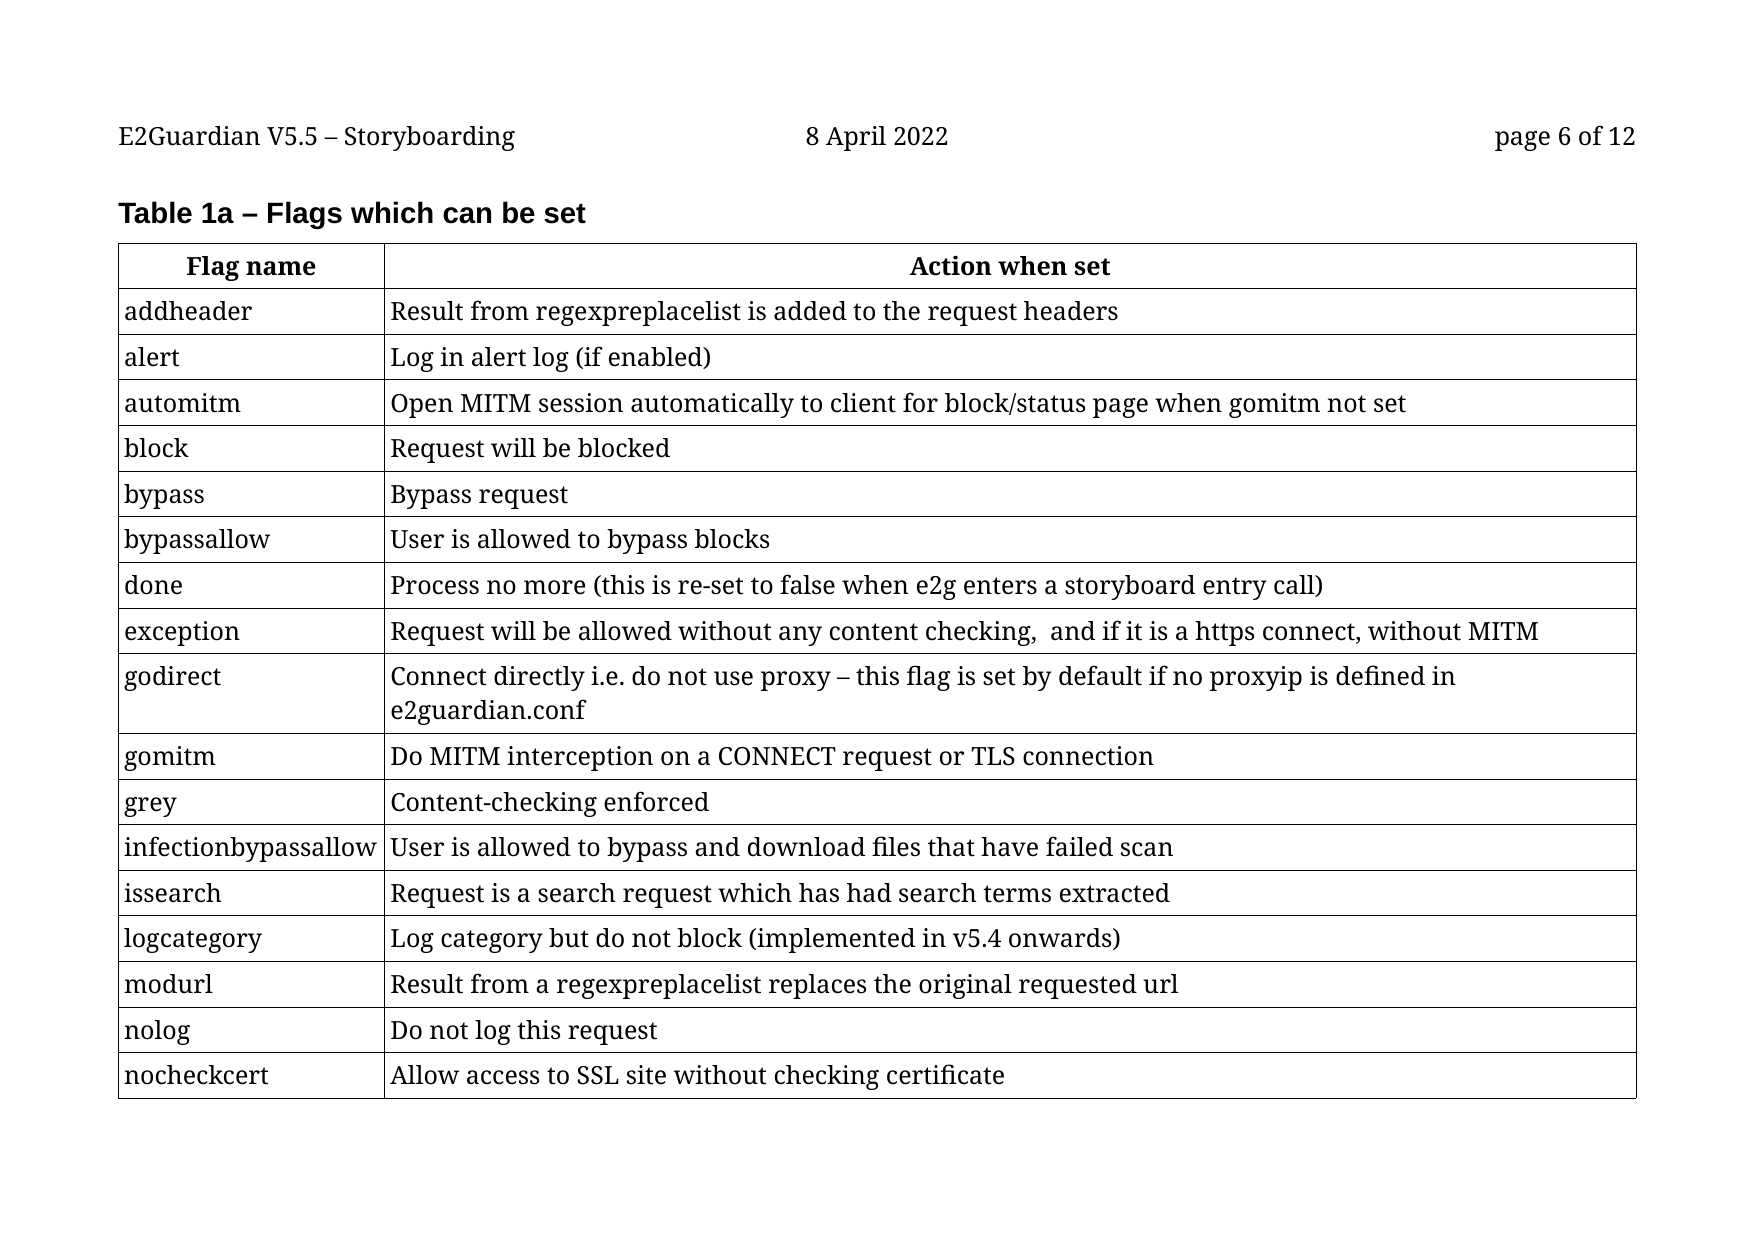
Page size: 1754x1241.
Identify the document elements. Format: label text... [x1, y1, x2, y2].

table_cell Bypass request [385, 472, 1636, 516]
table_cell automitm [119, 380, 384, 425]
table_cell Result from a regexpreplacelist replaces the original requested url [385, 962, 1636, 1007]
table_cell done [119, 563, 384, 607]
table_cell User is allowed to bypass blocks [385, 517, 1636, 562]
table_cell issearch [119, 871, 384, 915]
table_cell Open MITM session automatically to client for block/status page when gomitm not set [385, 380, 1636, 425]
table_header Flag name [119, 244, 384, 288]
table_cell Request is a search request which has had search terms extracted [385, 871, 1636, 915]
table_cell Do not log this request [385, 1008, 1636, 1052]
table_cell infectionbypassallow [119, 825, 384, 870]
table_cell Content-checking enforced [385, 780, 1636, 824]
table_cell alert [119, 335, 384, 379]
table_header Action when set [385, 244, 1636, 288]
table_cell bypassallow [119, 517, 384, 562]
table_cell nolog [119, 1008, 384, 1052]
table_cell modurl [119, 962, 384, 1007]
table_cell Do MITM interception on a CONNECT request or TLS connection [385, 734, 1636, 778]
table_cell godirect [119, 654, 384, 733]
table_cell Process no more (this is re-set to false when e2g enters a storyboard entry call) [385, 563, 1636, 607]
table_cell exception [119, 609, 384, 653]
table_cell block [119, 426, 384, 471]
table_cell Log in alert log (if enabled) [385, 335, 1636, 379]
table_cell addheader [119, 289, 384, 334]
table_cell Request will be blocked [385, 426, 1636, 471]
table_cell grey [119, 780, 384, 824]
table_cell Request will be allowed without any content checking, and if it is a https connect, without MITM [385, 609, 1636, 653]
table_cell Result from regexpreplacelist is added to the request headers [385, 289, 1636, 334]
subtitle Table 1a – Flags which can be set [118, 196, 1636, 230]
table_cell Log category but do not block (implemented in v5.4 onwards) [385, 916, 1636, 961]
table_cell bypass [119, 472, 384, 516]
table_cell gomitm [119, 734, 384, 778]
table_cell logcategory [119, 916, 384, 961]
table_cell User is allowed to bypass and download files that have failed scan [385, 825, 1636, 870]
table_cell Connect directly i.e. do not use proxy – this flag is set by default if no proxyip is defined in e2guardian.conf [385, 654, 1636, 733]
table_cell Allow access to SSL site without checking certificate [385, 1053, 1636, 1098]
table_cell nocheckcert [119, 1053, 384, 1098]
